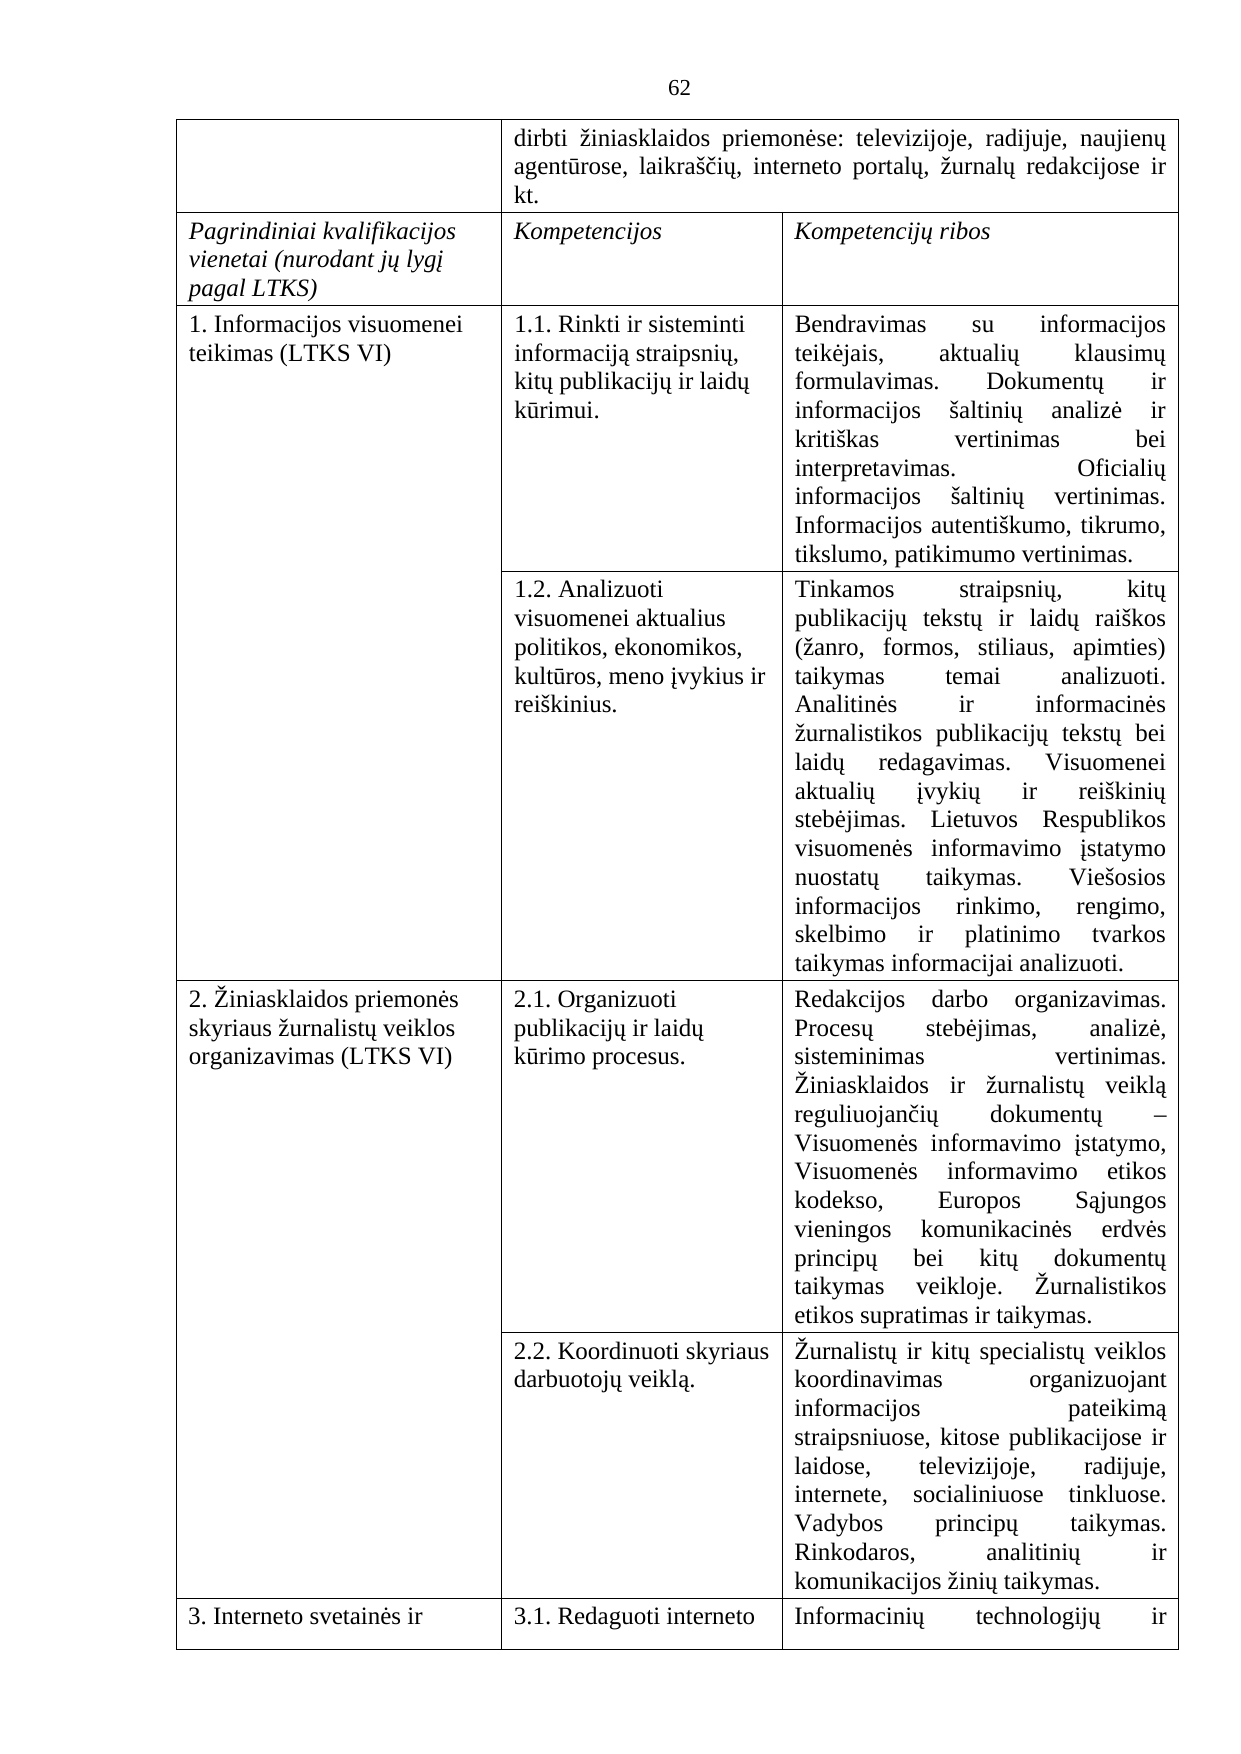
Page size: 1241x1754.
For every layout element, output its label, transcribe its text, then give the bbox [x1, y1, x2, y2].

table_cell Redakcijos darbo organizavimas. Procesų stebėjimas, analizė, sisteminimas vertinimas. Žiniasklaidos ir žurnalistų veiklą reguliuojančių dokumentų – Visuomenės informavimo įstatymo, Visuomenės informavimo etikos kodekso, Europos Sąjungos vieningos komunikacinės erdvės principų bei kitų dokumentų taikymas veikloje. Žurnalistikos etikos supratimas ir taikymas. [783, 981, 1178, 1332]
table_cell 3. Interneto svetainės ir [177, 1599, 501, 1649]
table_cell Informacinių technologijų ir [783, 1599, 1178, 1649]
table_cell Žurnalistų ir kitų specialistų veiklos koordinavimas organizuojant informacijos pateikimą straipsniuose, kitose publikacijose ir laidose, televizijoje, radijuje, internete, socialiniuose tinkluose. Vadybos principų taikymas. Rinkodaros, analitinių ir komunikacijos žinių taikymas. [783, 1333, 1178, 1597]
table_header dirbti žiniasklaidos priemonėse: televizijoje, radijuje, naujienų agentūrose, laikraščių, interneto portalų, žurnalų redakcijose ir kt. [502, 120, 1178, 212]
table_cell Kompetencijų ribos [783, 213, 1178, 305]
table_cell 3.1. Redaguoti interneto [502, 1599, 782, 1649]
table_cell 2.2. Koordinuoti skyriaus darbuotojų veiklą. [502, 1333, 782, 1597]
table_header [177, 120, 501, 212]
table_cell 1.1. Rinkti ir sisteminti informaciją straipsnių, kitų publikacijų ir laidų kūrimui. [502, 306, 782, 571]
table_cell 2. Žiniasklaidos priemonės skyriaus žurnalistų veiklos organizavimas (LTKS VI) [177, 981, 501, 1597]
table_cell 1.2. Analizuoti visuomenei aktualius politikos, ekonomikos, kultūros, meno įvykius ir reiškinius. [502, 572, 782, 980]
table_cell Bendravimas su informacijos teikėjais, aktualių klausimų formulavimas. Dokumentų ir informacijos šaltinių analizė ir kritiškas vertinimas bei interpretavimas. Oficialių informacijos šaltinių vertinimas. Informacijos autentiškumo, tikrumo, tikslumo, patikimumo vertinimas. [783, 306, 1178, 571]
table_cell Pagrindiniai kvalifikacijos vienetai (nurodant jų lygį pagal LTKS) [177, 213, 501, 305]
table_cell 1. Informacijos visuomenei teikimas (LTKS VI) [177, 306, 501, 980]
table_cell Tinkamos straipsnių, kitų publikacijų tekstų ir laidų raiškos (žanro, formos, stiliaus, apimties) taikymas temai analizuoti. Analitinės ir informacinės žurnalistikos publikacijų tekstų bei laidų redagavimas. Visuomenei aktualių įvykių ir reiškinių stebėjimas. Lietuvos Respublikos visuomenės informavimo įstatymo nuostatų taikymas. Viešosios informacijos rinkimo, rengimo, skelbimo ir platinimo tvarkos taikymas informacijai analizuoti. [783, 572, 1178, 980]
table_cell Kompetencijos [502, 213, 782, 305]
table_cell 2.1. Organizuoti publikacijų ir laidų kūrimo procesus. [502, 981, 782, 1332]
